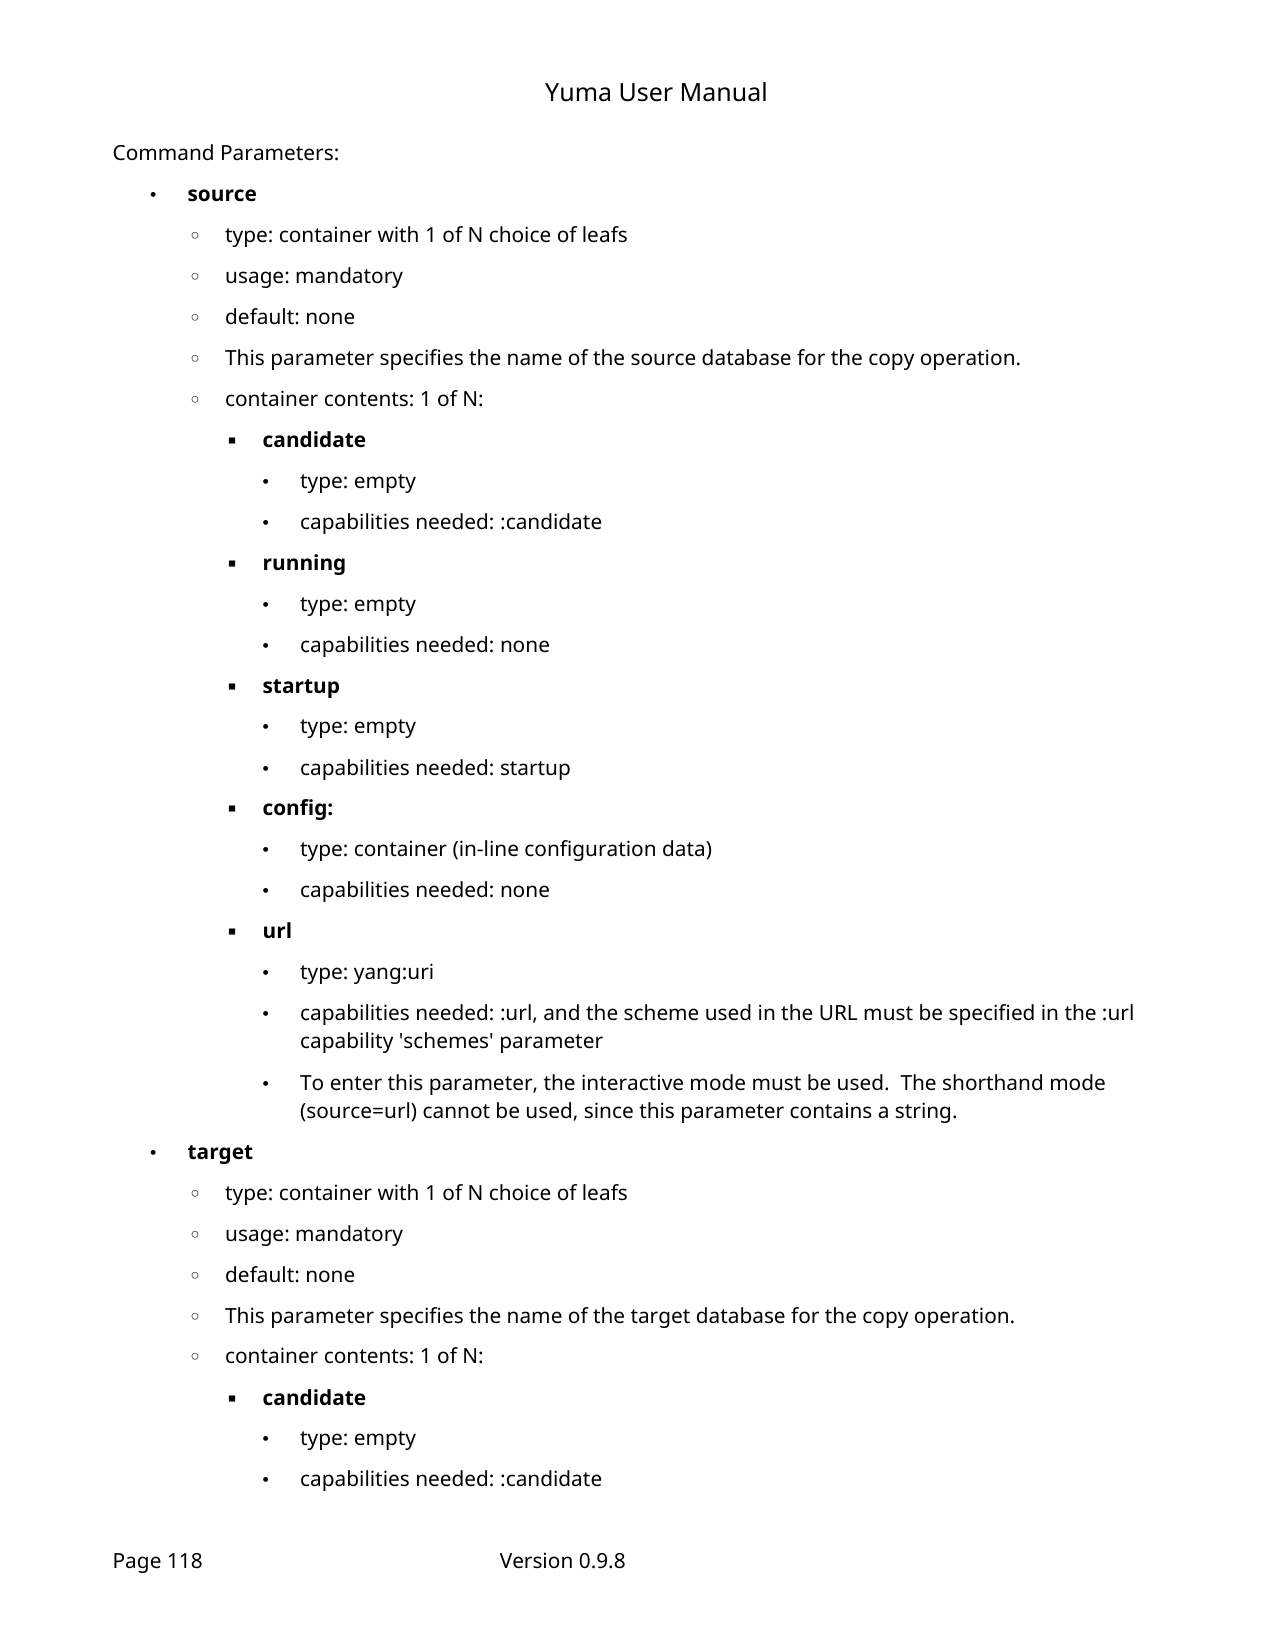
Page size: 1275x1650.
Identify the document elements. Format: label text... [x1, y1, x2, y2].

list default: none [187, 302, 1200, 331]
list candidate [225, 425, 1200, 453]
list container contents: 1 of N: [187, 384, 1200, 413]
list default: none [187, 1260, 1200, 1288]
list This parameter specifies the name of the source database for the copy operation. [187, 343, 1200, 372]
list startup [225, 671, 1200, 699]
list capabilities needed: :candidate [262, 507, 1200, 535]
list url [225, 916, 1200, 945]
list config: [225, 793, 1200, 822]
list type: empty [262, 712, 1200, 740]
list capabilities needed: startup [262, 753, 1200, 781]
list type: container with 1 of N choice of leafs [187, 220, 1200, 249]
list candidate [225, 1383, 1200, 1411]
list type: empty [262, 466, 1200, 494]
list usage: mandatory [187, 261, 1200, 290]
list type: container (in-line configuration data) [262, 834, 1200, 863]
list type: empty [262, 1423, 1200, 1452]
list This parameter specifies the name of the target database for the copy operation. [187, 1301, 1200, 1329]
list target [150, 1137, 1200, 1165]
list type: container with 1 of N choice of leafs [187, 1178, 1200, 1206]
list To enter this parameter, the interactive mode must be used. The shorthand mode (source=url) cannot be used, since this parameter contains a string. [262, 1068, 1200, 1124]
list container contents: 1 of N: [187, 1342, 1200, 1370]
list type: empty [262, 589, 1200, 617]
list capabilities needed: :url, and the scheme used in the URL must be specified in the :url capability 'schemes' parameter [262, 998, 1200, 1055]
text Command Parameters: [112, 138, 1200, 167]
list capabilities needed: :candidate [262, 1464, 1200, 1493]
list capabilities needed: none [262, 875, 1200, 904]
list capabilities needed: none [262, 630, 1200, 658]
list type: yang:uri [262, 957, 1200, 986]
list usage: mandatory [187, 1219, 1200, 1247]
list source [150, 179, 1200, 208]
list running [225, 548, 1200, 576]
